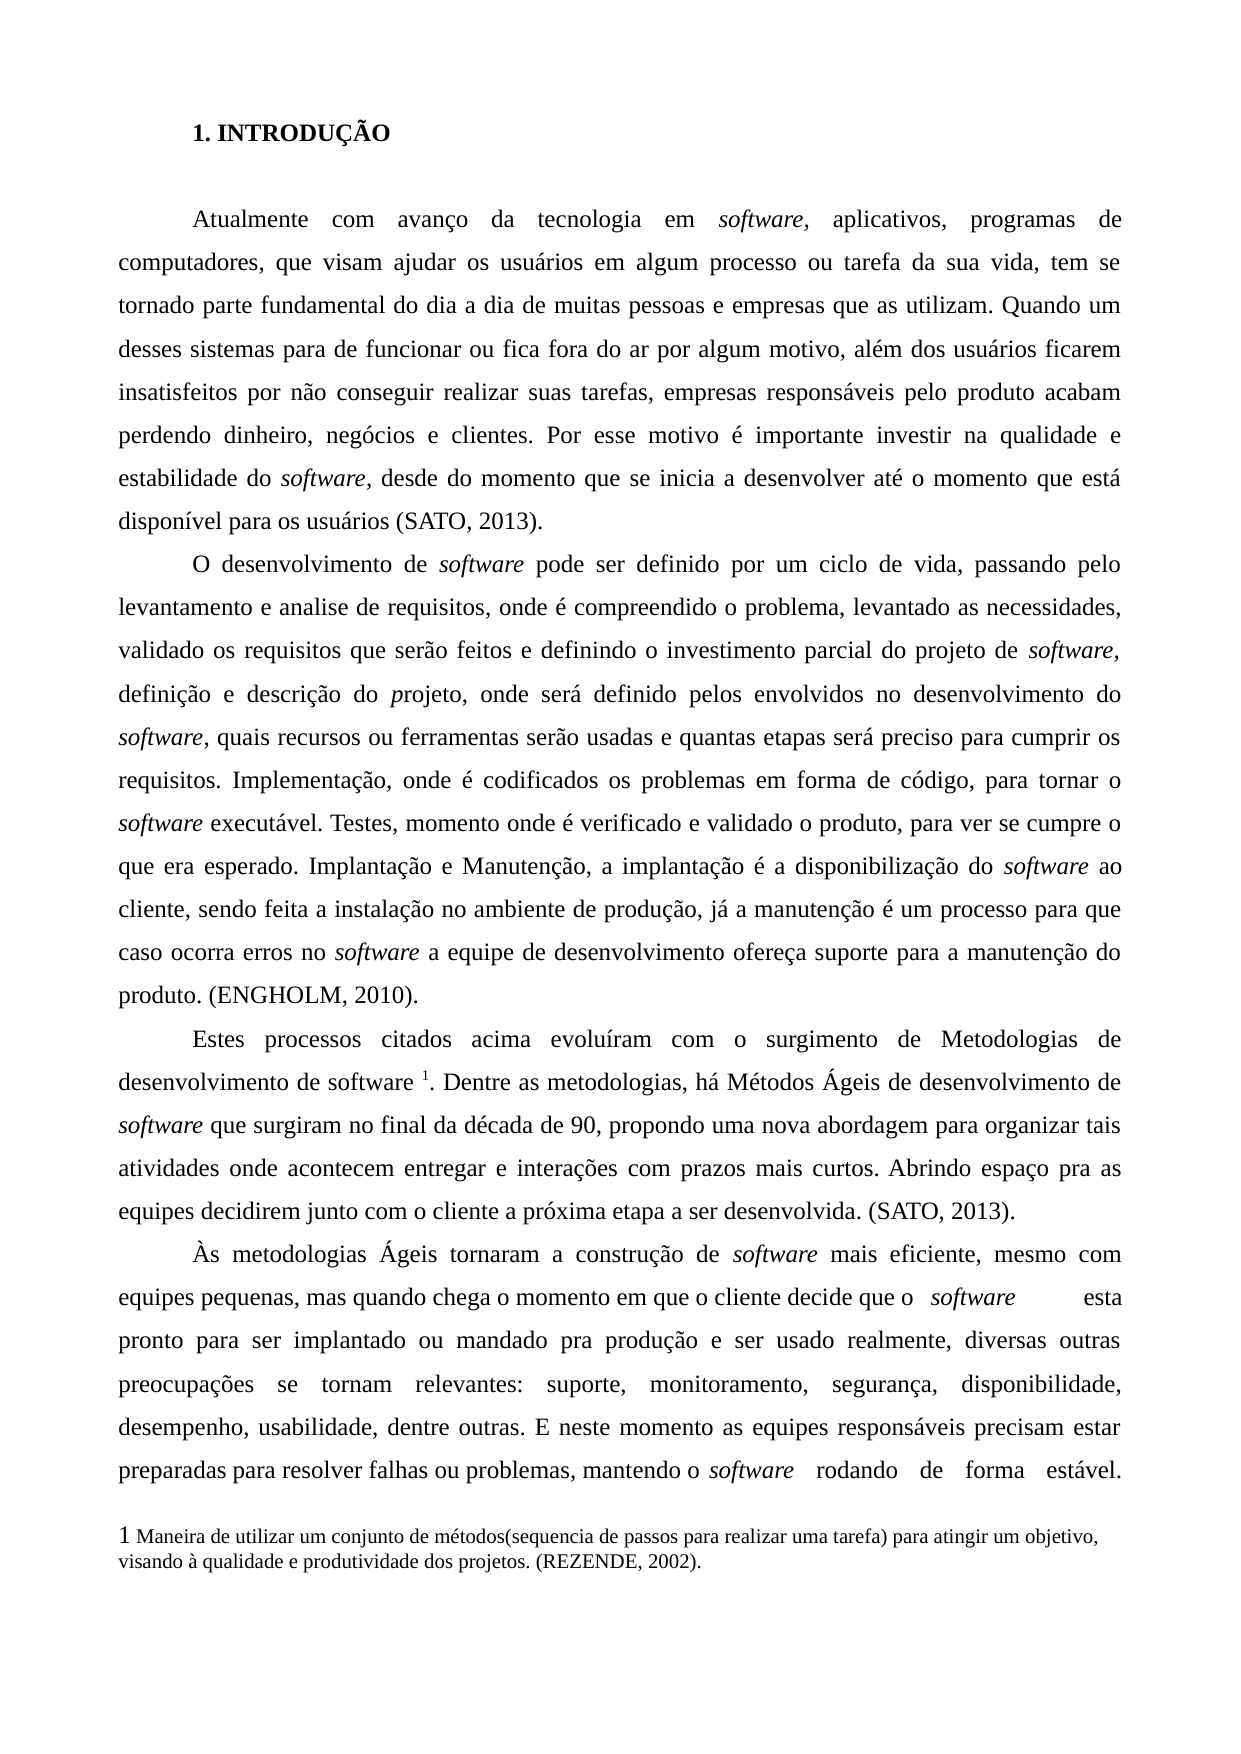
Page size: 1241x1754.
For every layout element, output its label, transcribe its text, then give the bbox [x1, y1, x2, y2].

text 1. INTRODUÇÃO [118, 118, 1122, 147]
text Atualmente com avanço da tecnologia em software, aplicativos, programas de computadores, que visam ajudar os usuários em algum processo ou tarefa da sua vida, tem se tornado parte fundamental do dia a dia de muitas pessoas e empresas que as utilizam. Quando um desses sistemas para de funcionar ou fica fora do ar por algum motivo, além dos usuários ficarem insatisfeitos por não conseguir realizar suas tarefas, empresas responsáveis pelo produto acabam perdendo dinheiro, negócios e clientes. Por esse motivo é importante investir na qualidade e estabilidade do software, desde do momento que se inicia a desenvolver até o momento que está disponível para os usuários (SATO, 2013). [118, 204, 1122, 535]
text Às metodologias Ágeis tornaram a construção de software mais eficiente, mesmo com equipes pequenas, mas quando chega o momento em que o cliente decide que o software esta pronto para ser implantado ou mandado pra produção e ser usado realmente, diversas outras preocupações se tornam relevantes: suporte, monitoramento, segurança, disponibilidade, desempenho, usabilidade, dentre outras. E neste momento as equipes responsáveis precisam estar preparadas para resolver falhas ou problemas, mantendo o software rodando de forma estável. [118, 1239, 1122, 1484]
text Maneira de utilizar um conjunto de métodos(sequencia de passos para realizar uma tarefa) para atingir um objetivo, visando à qualidade e produtividade dos projetos. (REZENDE, 2002). [118, 1520, 1122, 1573]
text Estes processos citados acima evoluíram com o surgimento de Metodologias de desenvolvimento de software . Dentre as metodologias, há Métodos Ágeis de desenvolvimento de software que surgiram no final da década de 90, propondo uma nova abordagem para organizar tais atividades onde acontecem entregar e interações com prazos mais curtos. Abrindo espaço pra as equipes decidirem junto com o cliente a próxima etapa a ser desenvolvida. (SATO, 2013). [118, 1024, 1122, 1225]
text O desenvolvimento de software pode ser definido por um ciclo de vida, passando pelo levantamento e analise de requisitos, onde é compreendido o problema, levantado as necessidades, validado os requisitos que serão feitos e definindo o investimento parcial do projeto de software, definição e descrição do projeto, onde será definido pelos envolvidos no desenvolvimento do software, quais recursos ou ferramentas serão usadas e quantas etapas será preciso para cumprir os requisitos. Implementação, onde é codificados os problemas em forma de código, para tornar o software executável. Testes, momento onde é verificado e validado o produto, para ver se cumpre o que era esperado. Implantação e Manutenção, a implantação é a disponibilização do software ao cliente, sendo feita a instalação no ambiente de produção, já a manutenção é um processo para que caso ocorra erros no software a equipe de desenvolvimento ofereça suporte para a manutenção do produto. (ENGHOLM, 2010). [118, 549, 1122, 1009]
